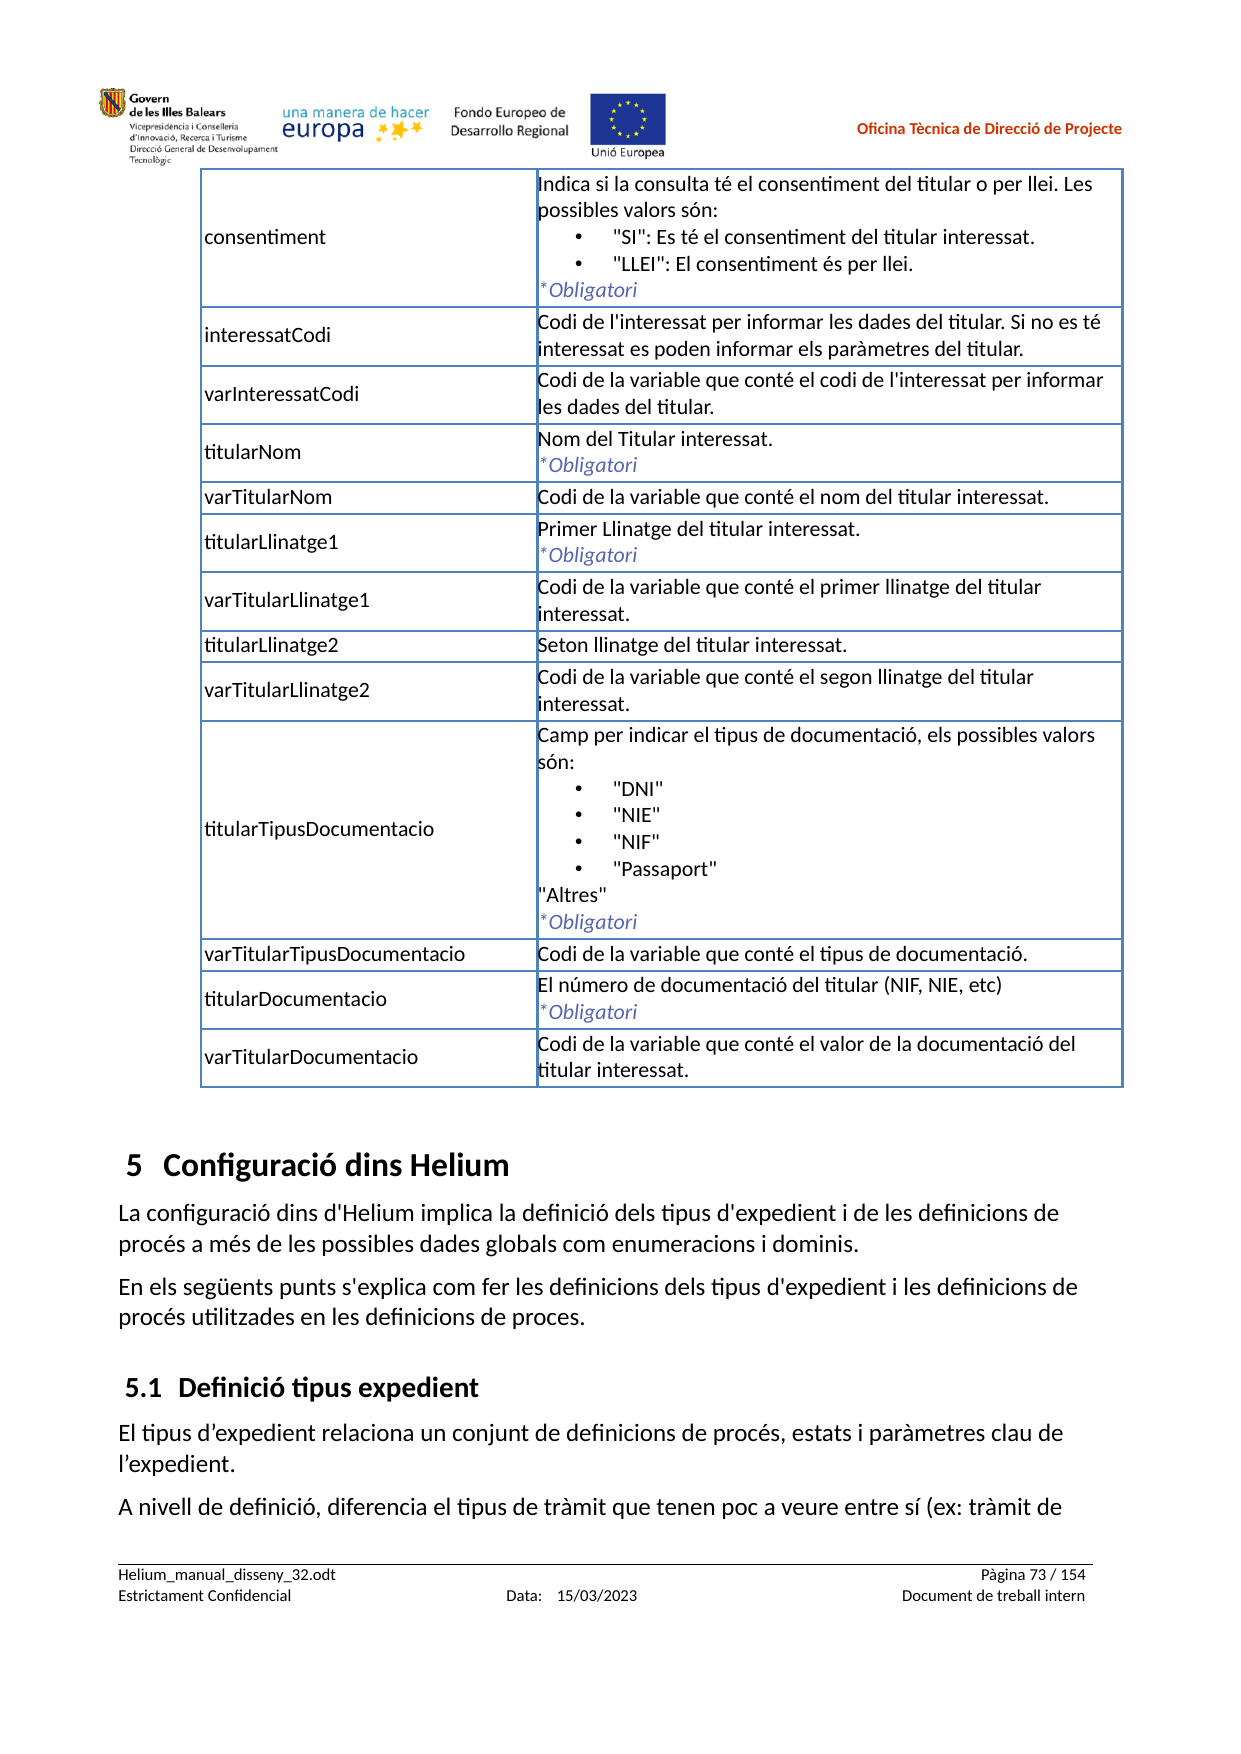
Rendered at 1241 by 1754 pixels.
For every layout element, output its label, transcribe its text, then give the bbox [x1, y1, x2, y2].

table_cell varTitularLlinatge2 [202, 663, 536, 719]
table_cell titularDocumentacio [202, 972, 536, 1028]
table_cell titularTipusDocumentacio [202, 722, 536, 938]
table_cell Codi de la variable que conté el valor de la documentació del titular interessat. [539, 1030, 1121, 1086]
text El tipus d’expedient relaciona un conjunt de definicions de procés, estats i paràmetres clau de l’expedient. [118, 1417, 1122, 1478]
table_cell varTitularDocumentacio [202, 1030, 536, 1086]
table_cell titularLlinatge2 [202, 632, 536, 661]
picture [99, 87, 668, 166]
table_cell varTitularNom [202, 483, 536, 513]
table_cell Codi de l'interessat per informar les dades del titular. Si no es té interessat es poden informar els paràmetres del titular. [539, 308, 1121, 364]
table_cell Indica si la consulta té el consentiment del titular o per llei. Les possibles valors són: "SI": Es té el consentiment del titular interessat. "LLEI": El consentiment és per llei. *Obligatori [539, 170, 1121, 306]
table_cell varTitularTipusDocumentacio [202, 940, 536, 969]
table_cell Camp per indicar el tipus de documentació, els possibles valors són: "DNI" "NIE" "NIF" "Passaport" "Altres" *Obligatori [539, 722, 1121, 938]
text En els següents punts s'explica com fer les definicions dels tipus d'expedient i les definicions de procés utilitzades en les definicions de proces. [118, 1271, 1122, 1332]
text La configuració dins d'Helium implica la definició dels tipus d'expedient i de les definicions de procés a més de les possibles dades globals com enumeracions i dominis. [118, 1197, 1122, 1258]
subtitle Configuració dins Helium [118, 1144, 1122, 1185]
table_cell Seton llinatge del titular interessat. [539, 632, 1121, 661]
text A nivell de definició, diferencia el tipus de tràmit que tenen poc a veure entre sí (ex: tràmit de [118, 1491, 1122, 1522]
table_cell Codi de la variable que conté el codi de l'interessat per informar les dades del titular. [539, 367, 1121, 423]
table_cell Codi de la variable que conté el nom del titular interessat. [539, 483, 1121, 513]
table_cell Codi de la variable que conté el segon llinatge del titular interessat. [539, 663, 1121, 719]
table_cell Nom del Titular interessat. *Obligatori [539, 425, 1121, 481]
table_cell consentiment [202, 170, 536, 306]
subtitle Definició tipus expedient [118, 1369, 1122, 1405]
table_cell titularLlinatge1 [202, 515, 536, 571]
table_cell varInteressatCodi [202, 367, 536, 423]
table_cell interessatCodi [202, 308, 536, 364]
table_cell Primer Llinatge del titular interessat. *Obligatori [539, 515, 1121, 571]
table_cell Codi de la variable que conté el tipus de documentació. [539, 940, 1121, 969]
table_cell El número de documentació del titular (NIF, NIE, etc) *Obligatori [539, 972, 1121, 1028]
table_cell varTitularLlinatge1 [202, 573, 536, 629]
table_cell titularNom [202, 425, 536, 481]
table_cell Codi de la variable que conté el primer llinatge del titular interessat. [539, 573, 1121, 629]
